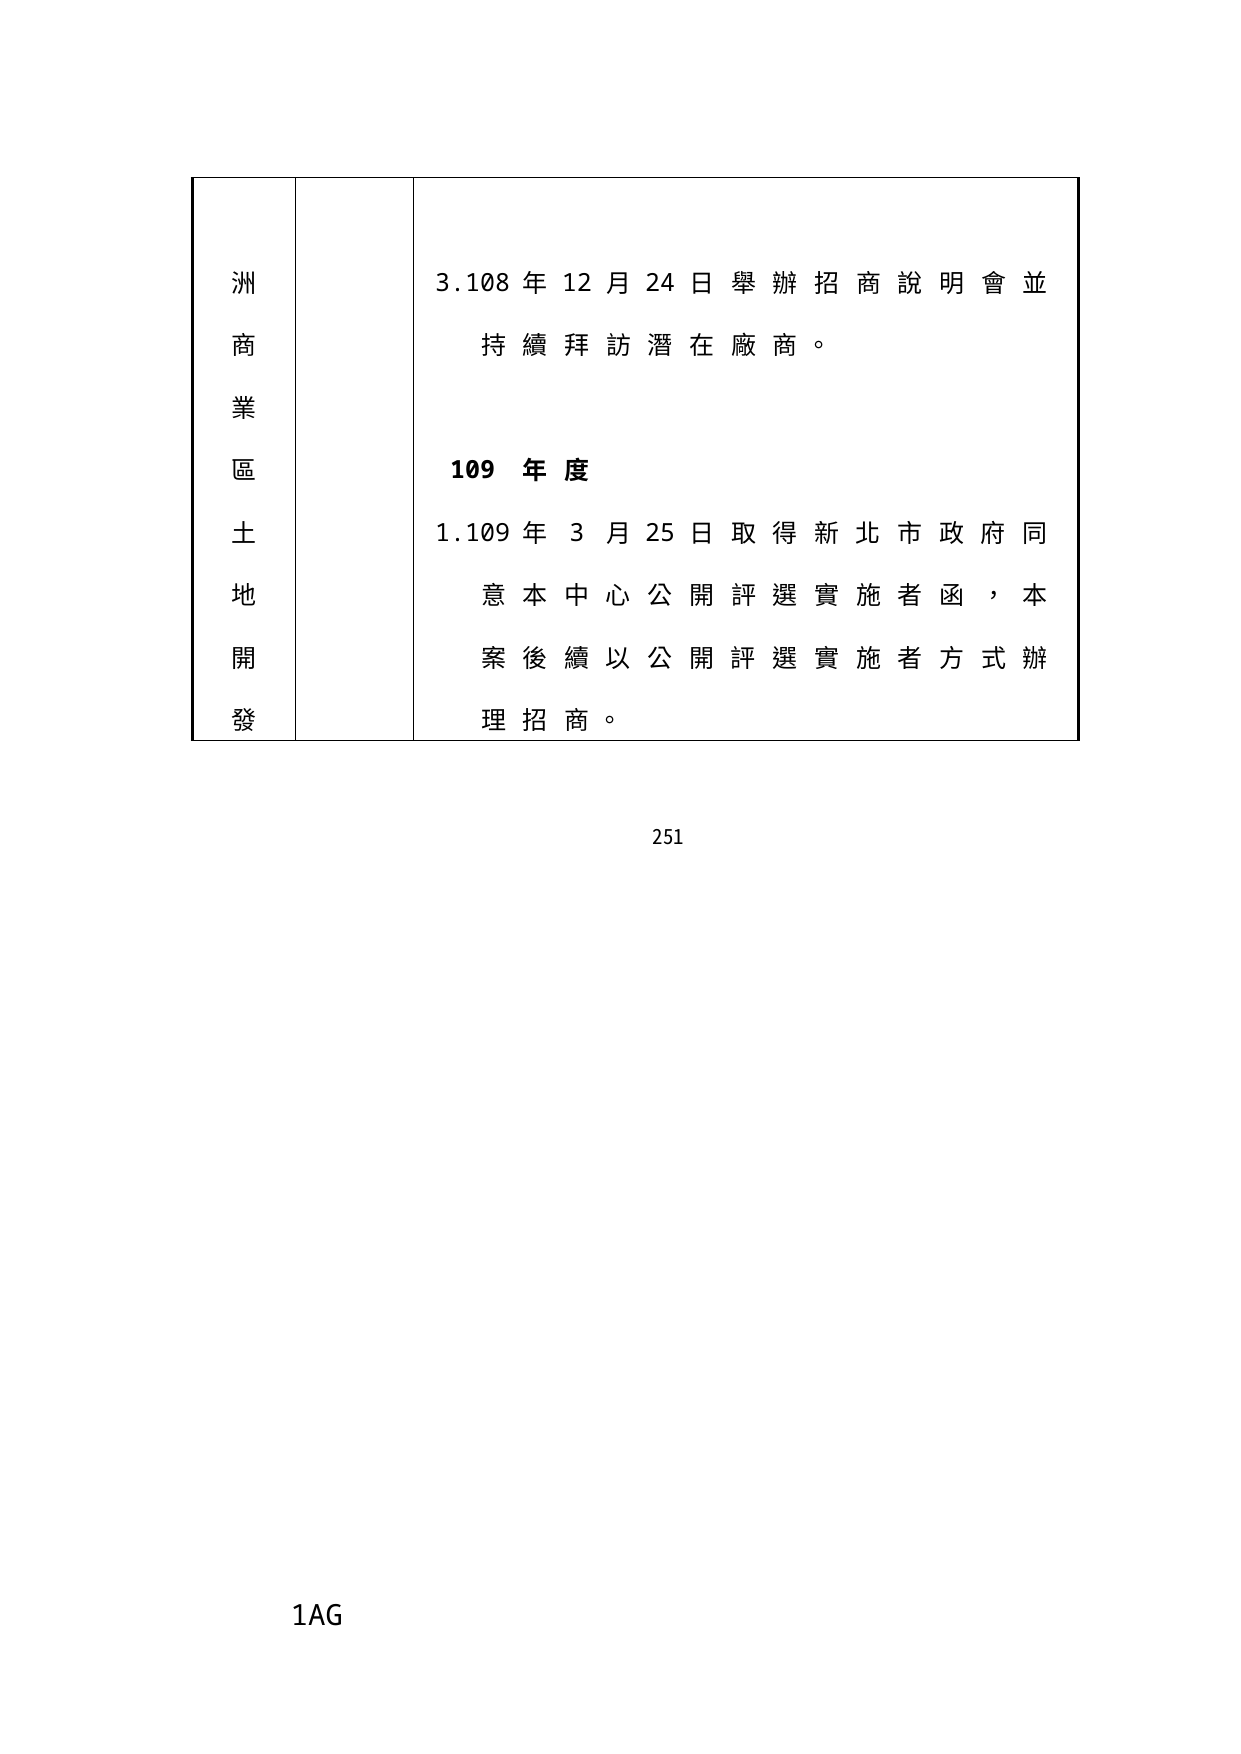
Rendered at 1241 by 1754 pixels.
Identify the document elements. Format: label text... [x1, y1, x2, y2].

table_cell 洲商業區土地開發 [194, 178, 295, 740]
table_cell 3.108年12月24日舉辦招商說明會並持續拜訪潛在廠商。 109年度 1.109年3月25日取得新北市政府同意本中心公開評選實施者函，本案後續以公開評選實施者方式辦理招商。 [414, 178, 1077, 740]
table_cell [296, 178, 413, 740]
